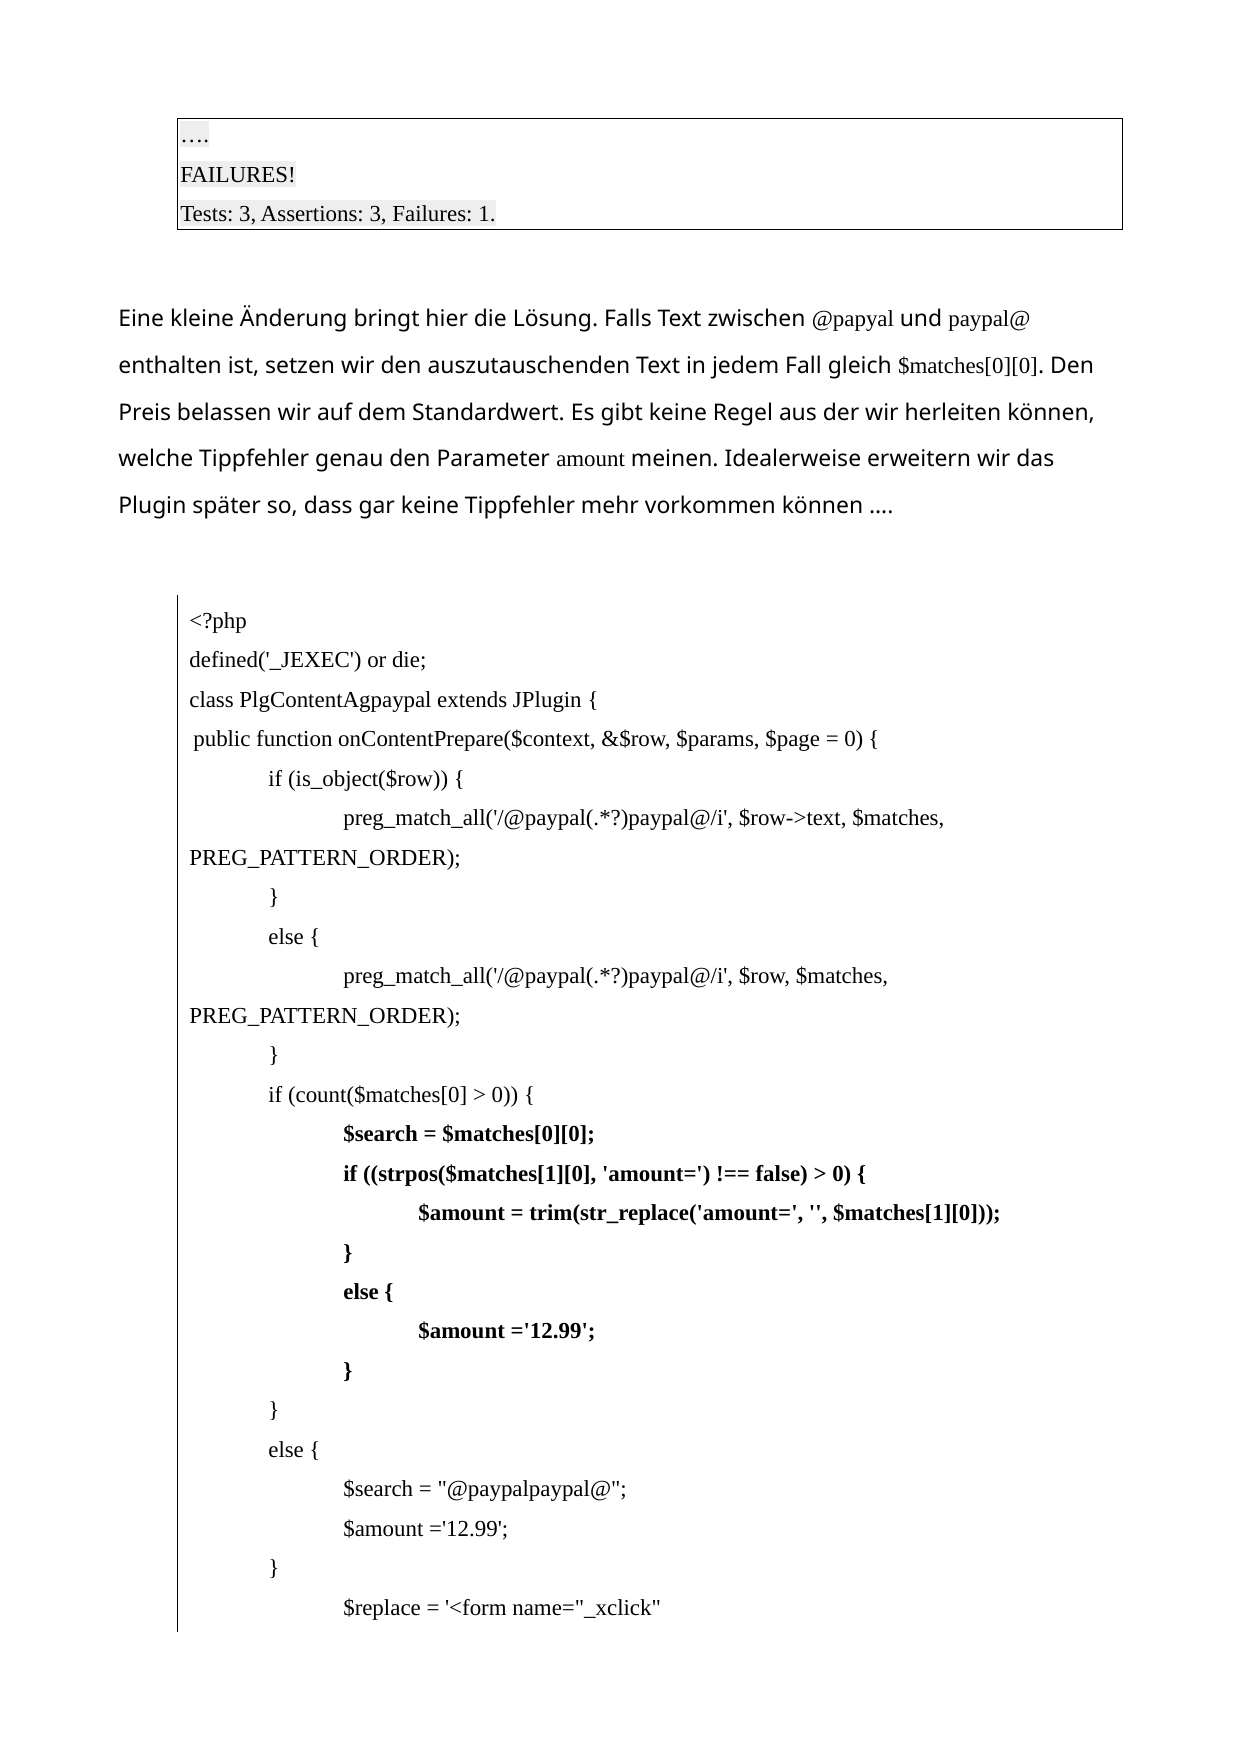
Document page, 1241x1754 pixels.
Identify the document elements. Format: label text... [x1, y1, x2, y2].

text <?php defined('_JEXEC') or die; class PlgContentAgpaypal extends JPlugin { public function onContentPrepare($context, &$row, $params, $page = 0) { if (is_object($row)) { preg_match_all('/@paypal(.*?)paypal@/i', $row->text, $matches, PREG_PATTERN_ORDER); } else { preg_match_all('/@paypal(.*?)paypal@/i', $row, $matches, PREG_PATTERN_ORDER); } if (count($matches[0] > 0)) { $search = $matches[0][0]; if ((strpos($matches[1][0], 'amount=') !== false) > 0) { $amount = trim(str_replace('amount=', '', $matches[1][0])); } else { $amount ='12.99'; } } else { $search = "@paypalpaypal@"; $amount ='12.99'; } $replace = '<form name="_xclick" [178, 595, 1122, 1632]
text Eine kleine Änderung bringt hier die Lösung. Falls Text zwischen @papyal und paypal@ enthalten ist, setzen wir den auszutauschenden Text in jedem Fall gleich $matches[0][0]. Den Preis belassen wir auf dem Standardwert. Es gibt keine Regel aus der wir herleiten können, welche Tippfehler genau den Parameter amount meinen. Idealerweise erweitern wir das Plugin später so, dass gar keine Tippfehler mehr vorkommen können …. [118, 302, 1122, 520]
text …. FAILURES! Tests: 3, Assertions: 3, Failures: 1. [178, 119, 1122, 229]
